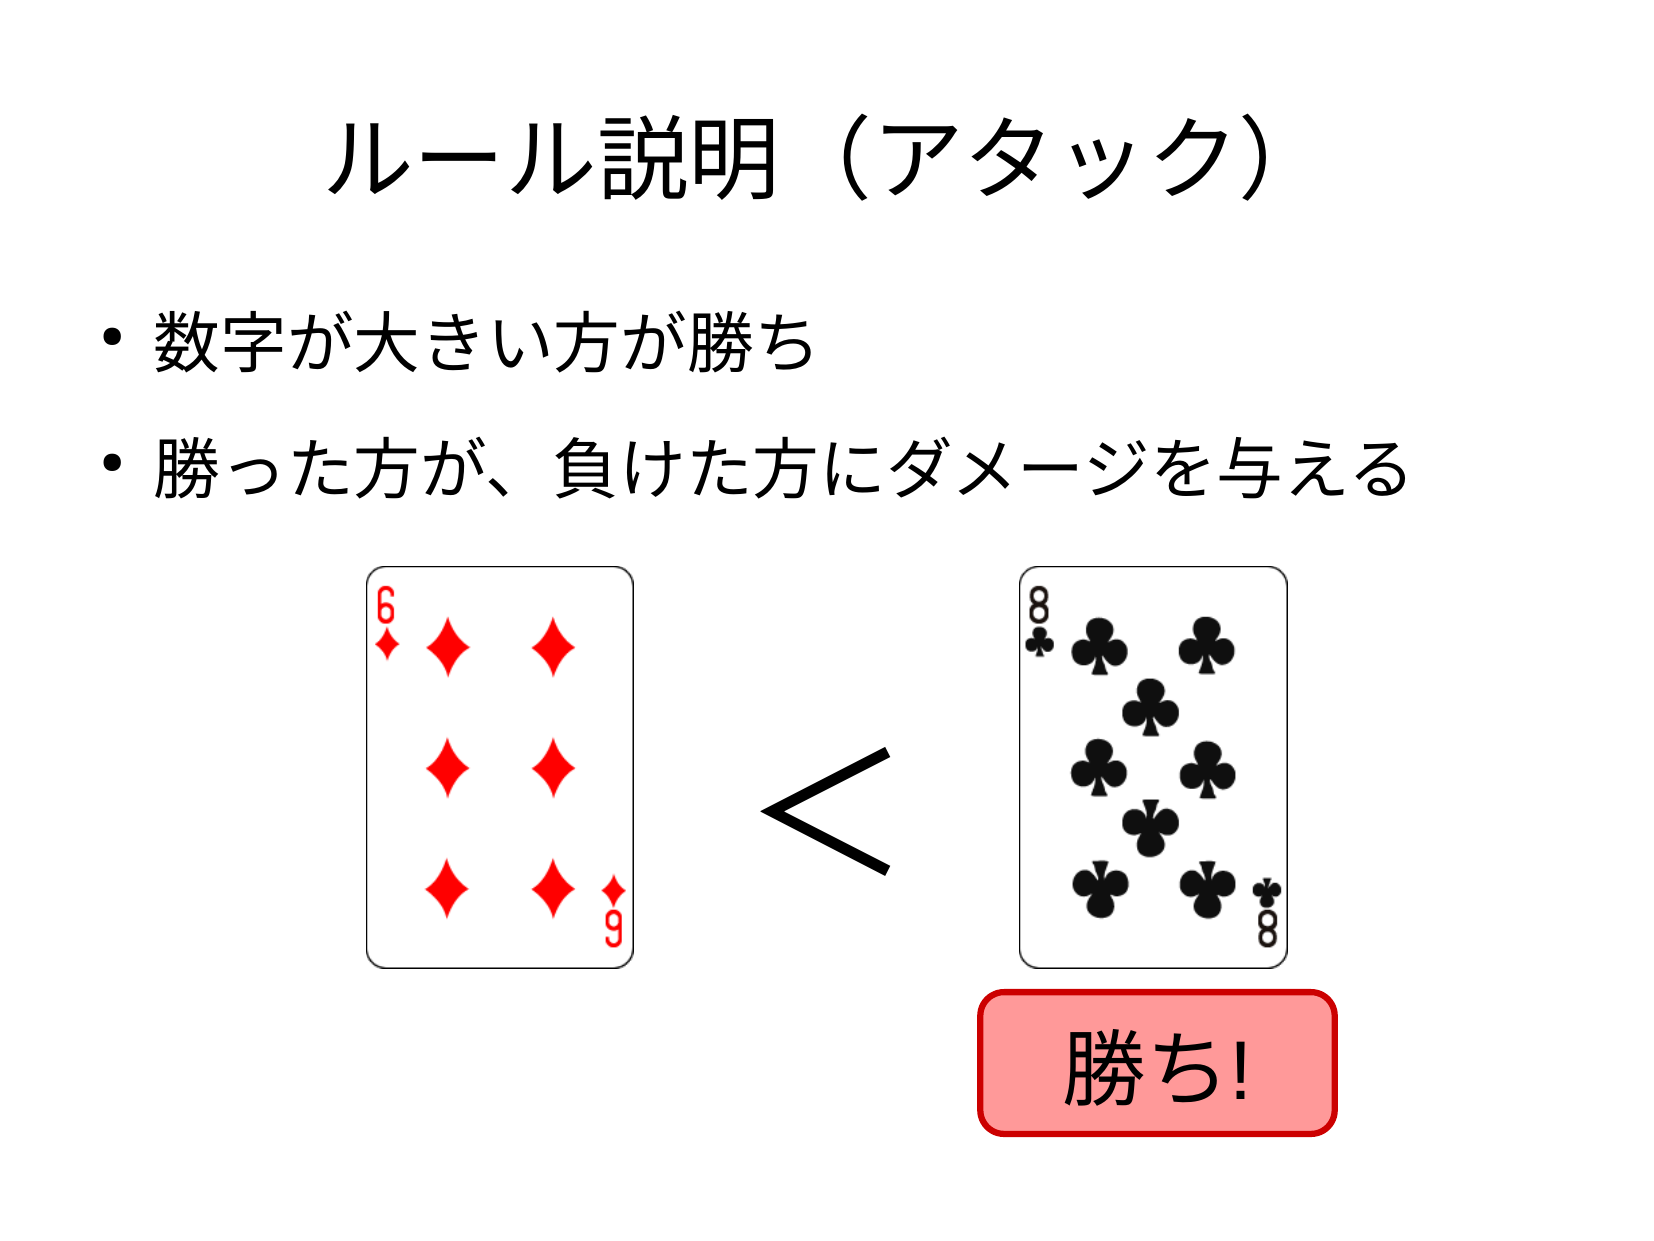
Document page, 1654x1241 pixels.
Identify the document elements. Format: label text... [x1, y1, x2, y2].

text_box ＜ [728, 673, 925, 855]
list 数字が大きい方が勝ち 勝った方が、負けた方にダメージを与える [82, 290, 1571, 1010]
text_box 勝ち! [980, 992, 1335, 1134]
picture [366, 566, 634, 969]
picture [1019, 566, 1288, 969]
title ルール説明（アタック） [82, 49, 1571, 257]
